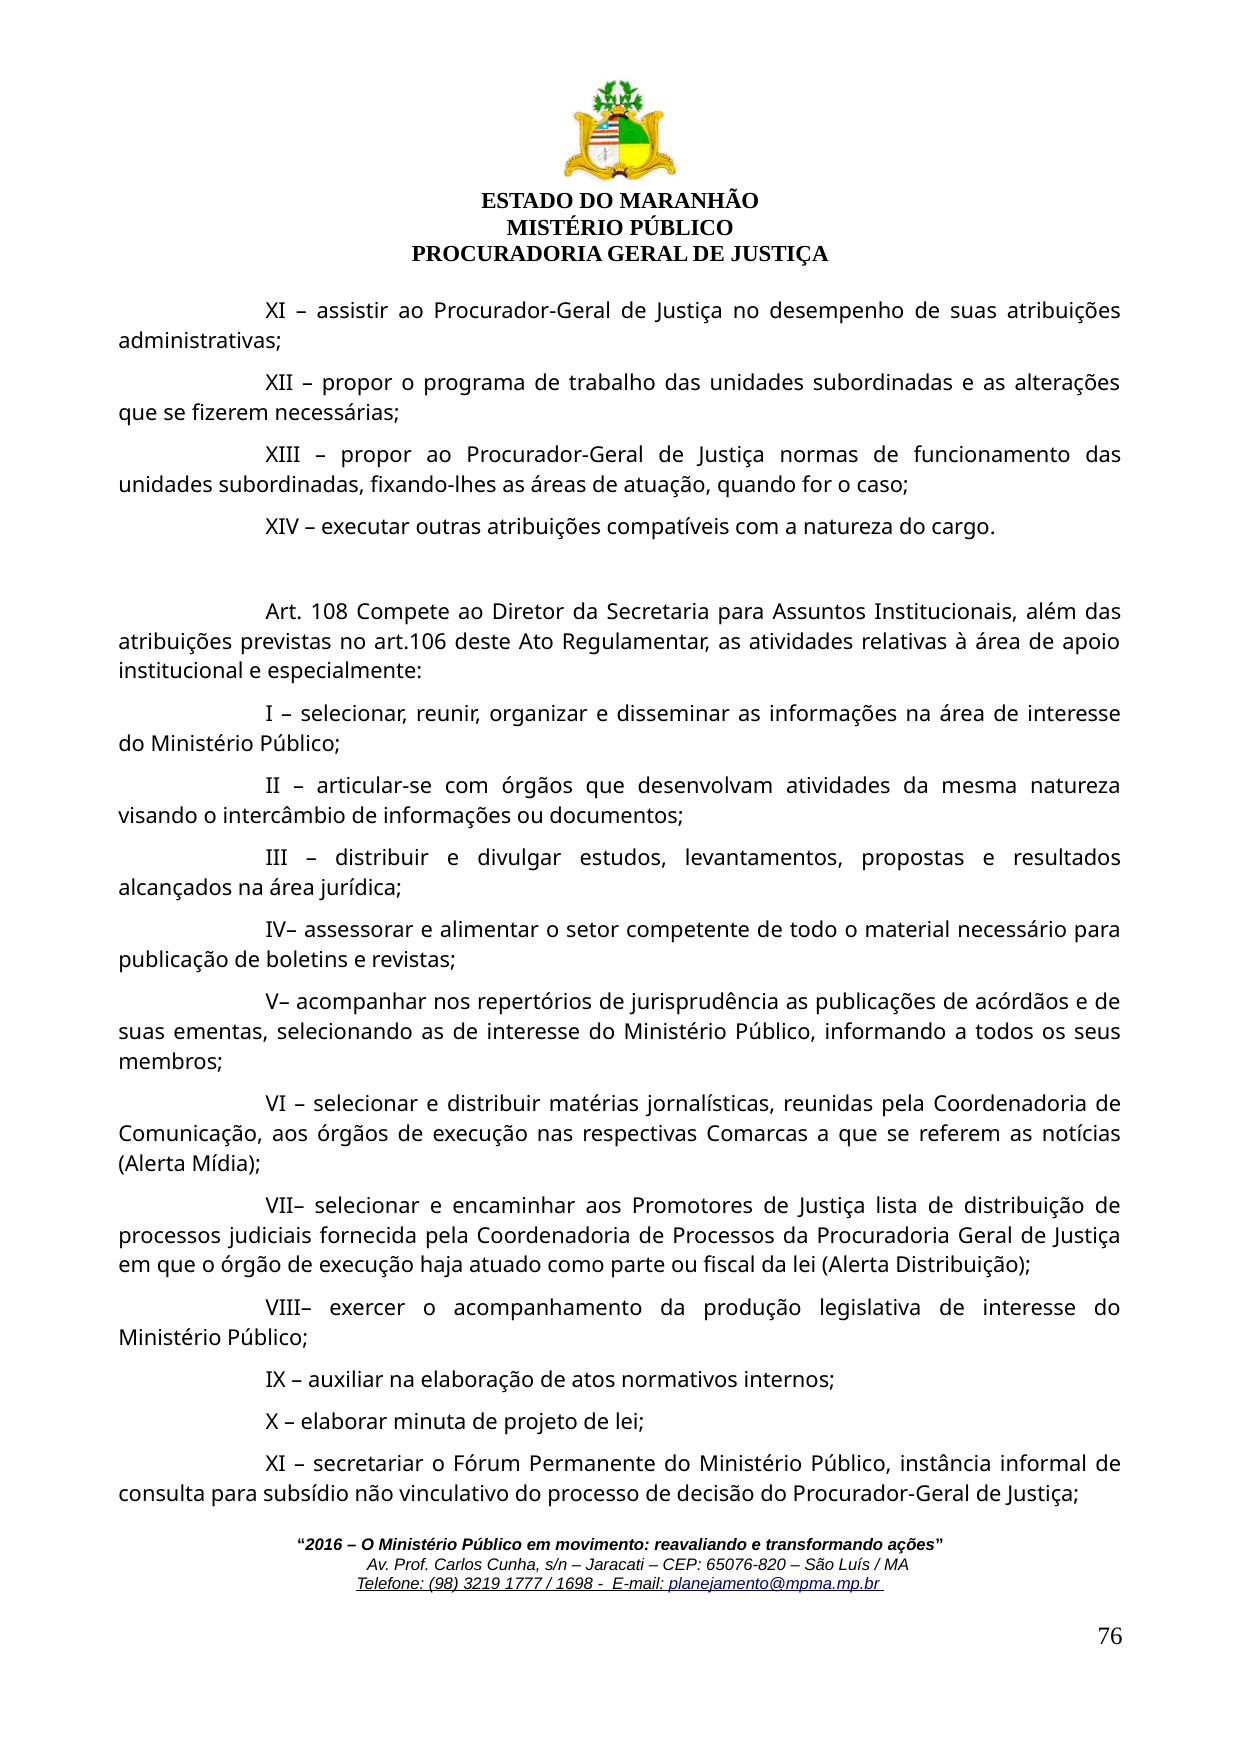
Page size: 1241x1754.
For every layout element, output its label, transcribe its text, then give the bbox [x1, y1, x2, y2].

text III – distribuir e divulgar estudos, levantamentos, propostas e resultados alcançados na área jurídica; [118, 842, 1122, 901]
text II – articular-se com órgãos que desenvolvam atividades da mesma natureza visando o intercâmbio de informações ou documentos; [118, 770, 1122, 829]
text VII– selecionar e encaminhar aos Promotores de Justiça lista de distribuição de processos judiciais fornecida pela Coordenadoria de Processos da Procuradoria Geral de Justiça em que o órgão de execução haja atuado como parte ou fiscal da lei (Alerta Distribuição); [118, 1190, 1122, 1279]
text I – selecionar, reunir, organizar e disseminar as informações na área de interesse do Ministério Público; [118, 698, 1122, 757]
text XI – assistir ao Procurador-Geral de Justiça no desempenho de suas atribuições administrativas; [118, 295, 1122, 354]
text Art. 108 Compete ao Diretor da Secretaria para Assuntos Institucionais, além das atribuições previstas no art.106 deste Ato Regulamentar, as atividades relativas à área de apoio institucional e especialmente: [118, 596, 1122, 685]
text VIII– exercer o acompanhamento da produção legislativa de interesse do Ministério Público; [118, 1292, 1122, 1351]
text IX – auxiliar na elaboração de atos normativos internos; [118, 1364, 1122, 1393]
text XI – secretariar o Fórum Permanente do Ministério Público, instância informal de consulta para subsídio não vinculativo do processo de decisão do Procurador-Geral de Justiça; [118, 1448, 1122, 1508]
text XIII – propor ao Procurador-Geral de Justiça normas de funcionamento das unidades subordinadas, fixando-lhes as áreas de atuação, quando for o caso; [118, 439, 1122, 499]
text IV– assessorar e alimentar o setor competente de todo o material necessário para publicação de boletins e revistas; [118, 914, 1122, 973]
text V– acompanhar nos repertórios de jurisprudência as publicações de acórdãos e de suas ementas, selecionando as de interesse do Ministério Público, informando a todos os seus membros; [118, 986, 1122, 1075]
text XII – propor o programa de trabalho das unidades subordinadas e as alterações que se fizerem necessárias; [118, 367, 1122, 427]
text X – elaborar minuta de projeto de lei; [118, 1406, 1122, 1436]
text VI – selecionar e distribuir matérias jornalísticas, reunidas pela Coordenadoria de Comunicação, aos órgãos de execução nas respectivas Comarcas a que se referem as notícias (Alerta Mídia); [118, 1088, 1122, 1177]
text XIV – executar outras atribuições compatíveis com a natureza do cargo. [118, 511, 1122, 541]
